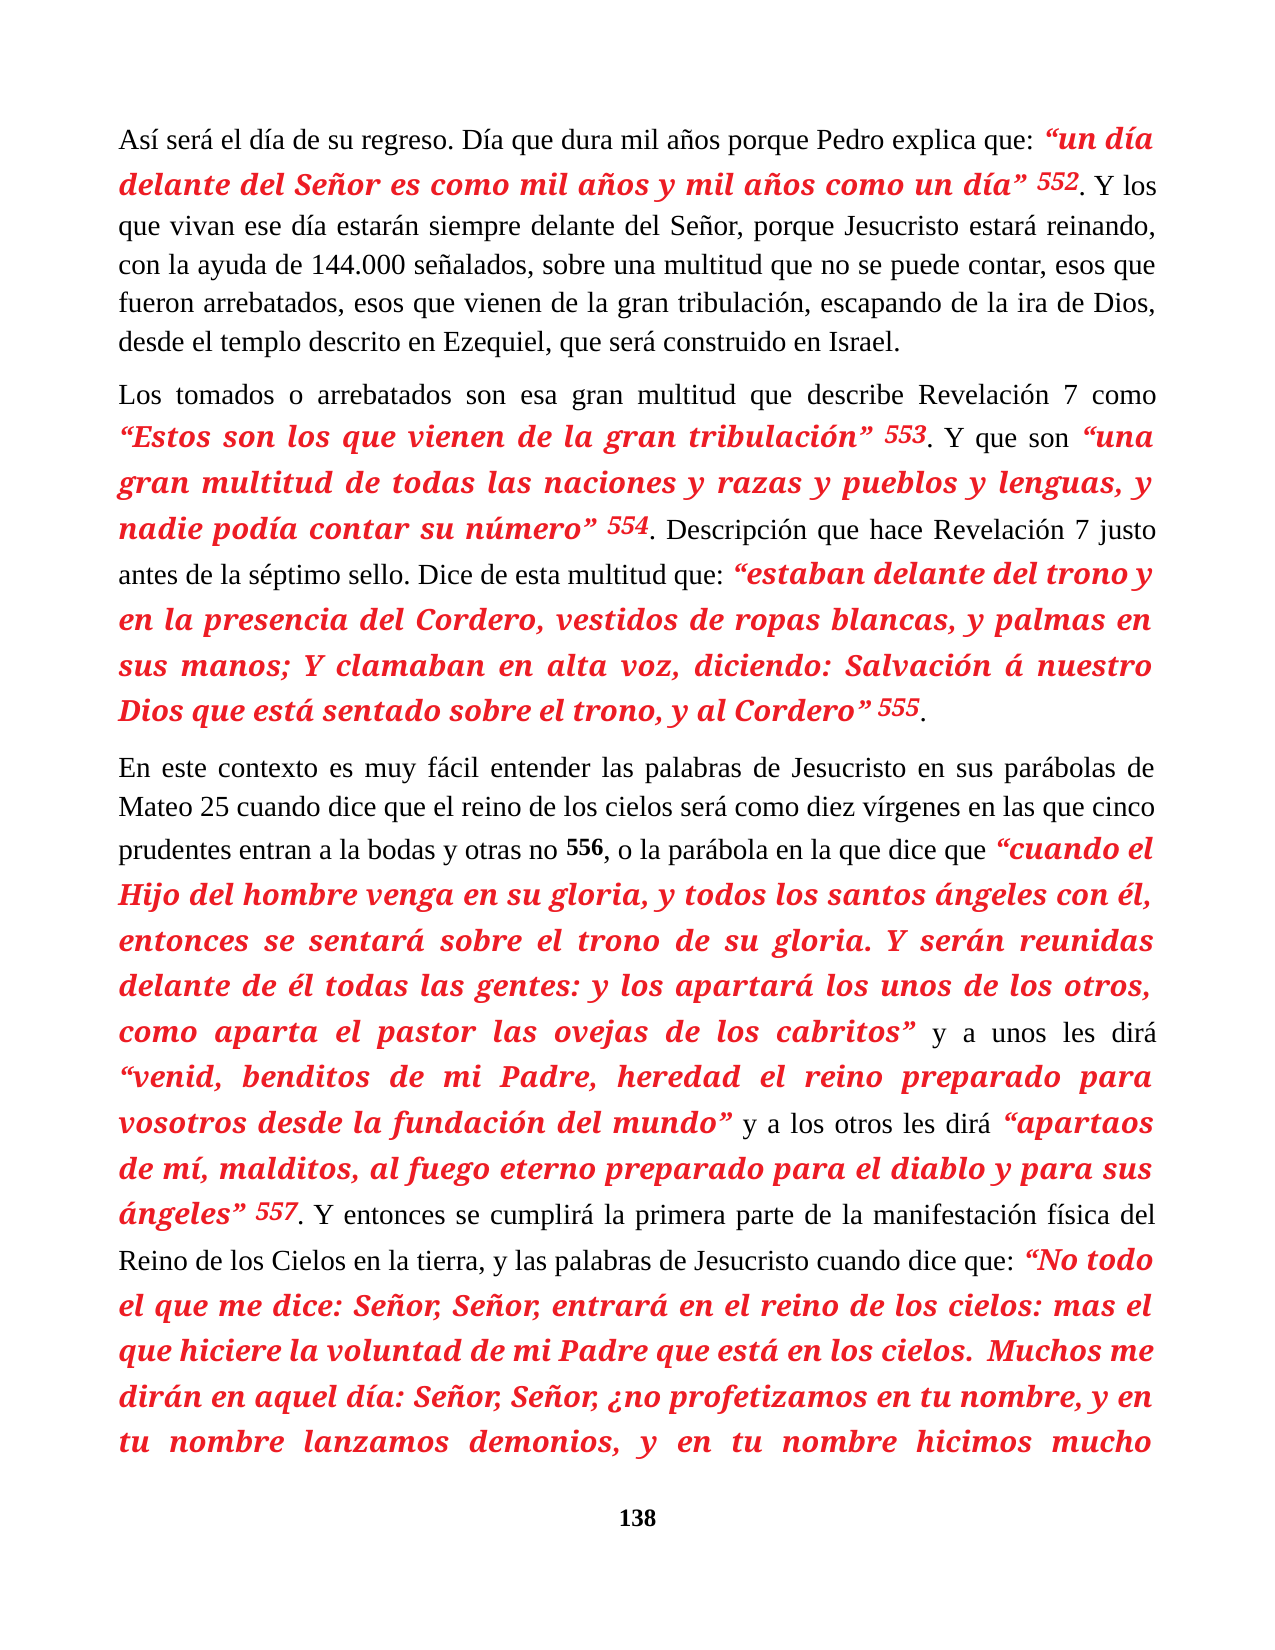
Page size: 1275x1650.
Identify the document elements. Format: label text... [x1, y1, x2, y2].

text Los tomados o arrebatados son esa gran multitud que describe Revelación 7 como “Estos son los que vienen de la gran tribulación” . Y que son “una gran multitud de todas las naciones y razas y pueblos y lenguas, y nadie podía contar su número” . Descripción que hace Revelación 7 justo antes de la séptimo sello. Dice de esta multitud que: “estaban delante del trono y en la presencia del Cordero, vestidos de ropas blancas, y palmas en sus manos; Y clamaban en alta voz, diciendo: Salvación á nuestro Dios que está sentado sobre el trono, y al Cordero” . [118, 377, 1157, 730]
text En este contexto es muy fácil entender las palabras de Jesucristo en sus parábolas de Mateo 25 cuando dice que el reino de los cielos será como diez vírgenes en las que cinco prudentes entran a la bodas y otras no , o la parábola en la que dice que “cuando el Hijo del hombre venga en su gloria, y todos los santos ángeles con él, entonces se sentará sobre el trono de su gloria. Y serán reunidas delante de él todas las gentes: y los apartará los unos de los otros, como aparta el pastor las ovejas de los cabritos” y a unos les dirá “venid, benditos de mi Padre, heredad el reino preparado para vosotros desde la fundación del mundo” y a los otros les dirá “apartaos de mí, malditos, al fuego eterno preparado para el diablo y para sus ángeles” . Y entonces se cumplirá la primera parte de la manifestación física del Reino de los Cielos en la tierra, y las palabras de Jesucristo cuando dice que: “No todo el que me dice: Señor, Señor, entrará en el reino de los cielos: mas el que hiciere la voluntad de mi Padre que está en los cielos. Muchos me dirán en aquel día: Señor, Señor, ¿no profetizamos en tu nombre, y en tu nombre lanzamos demonios, y en tu nombre hicimos mucho [118, 751, 1157, 1461]
text Así será el día de su regreso. Día que dura mil años porque Pedro explica que: “un día delante del Señor es como mil años y mil años como un día” . Y los que vivan ese día estarán siempre delante del Señor, porque Jesucristo estará reinando, con la ayuda de 144.000 señalados, sobre una multitud que no se puede contar, esos que fueron arrebatados, esos que vienen de la gran tribulación, escapando de la ira de Dios, desde el templo descrito en Ezequiel, que será construido en Israel. [118, 118, 1157, 358]
